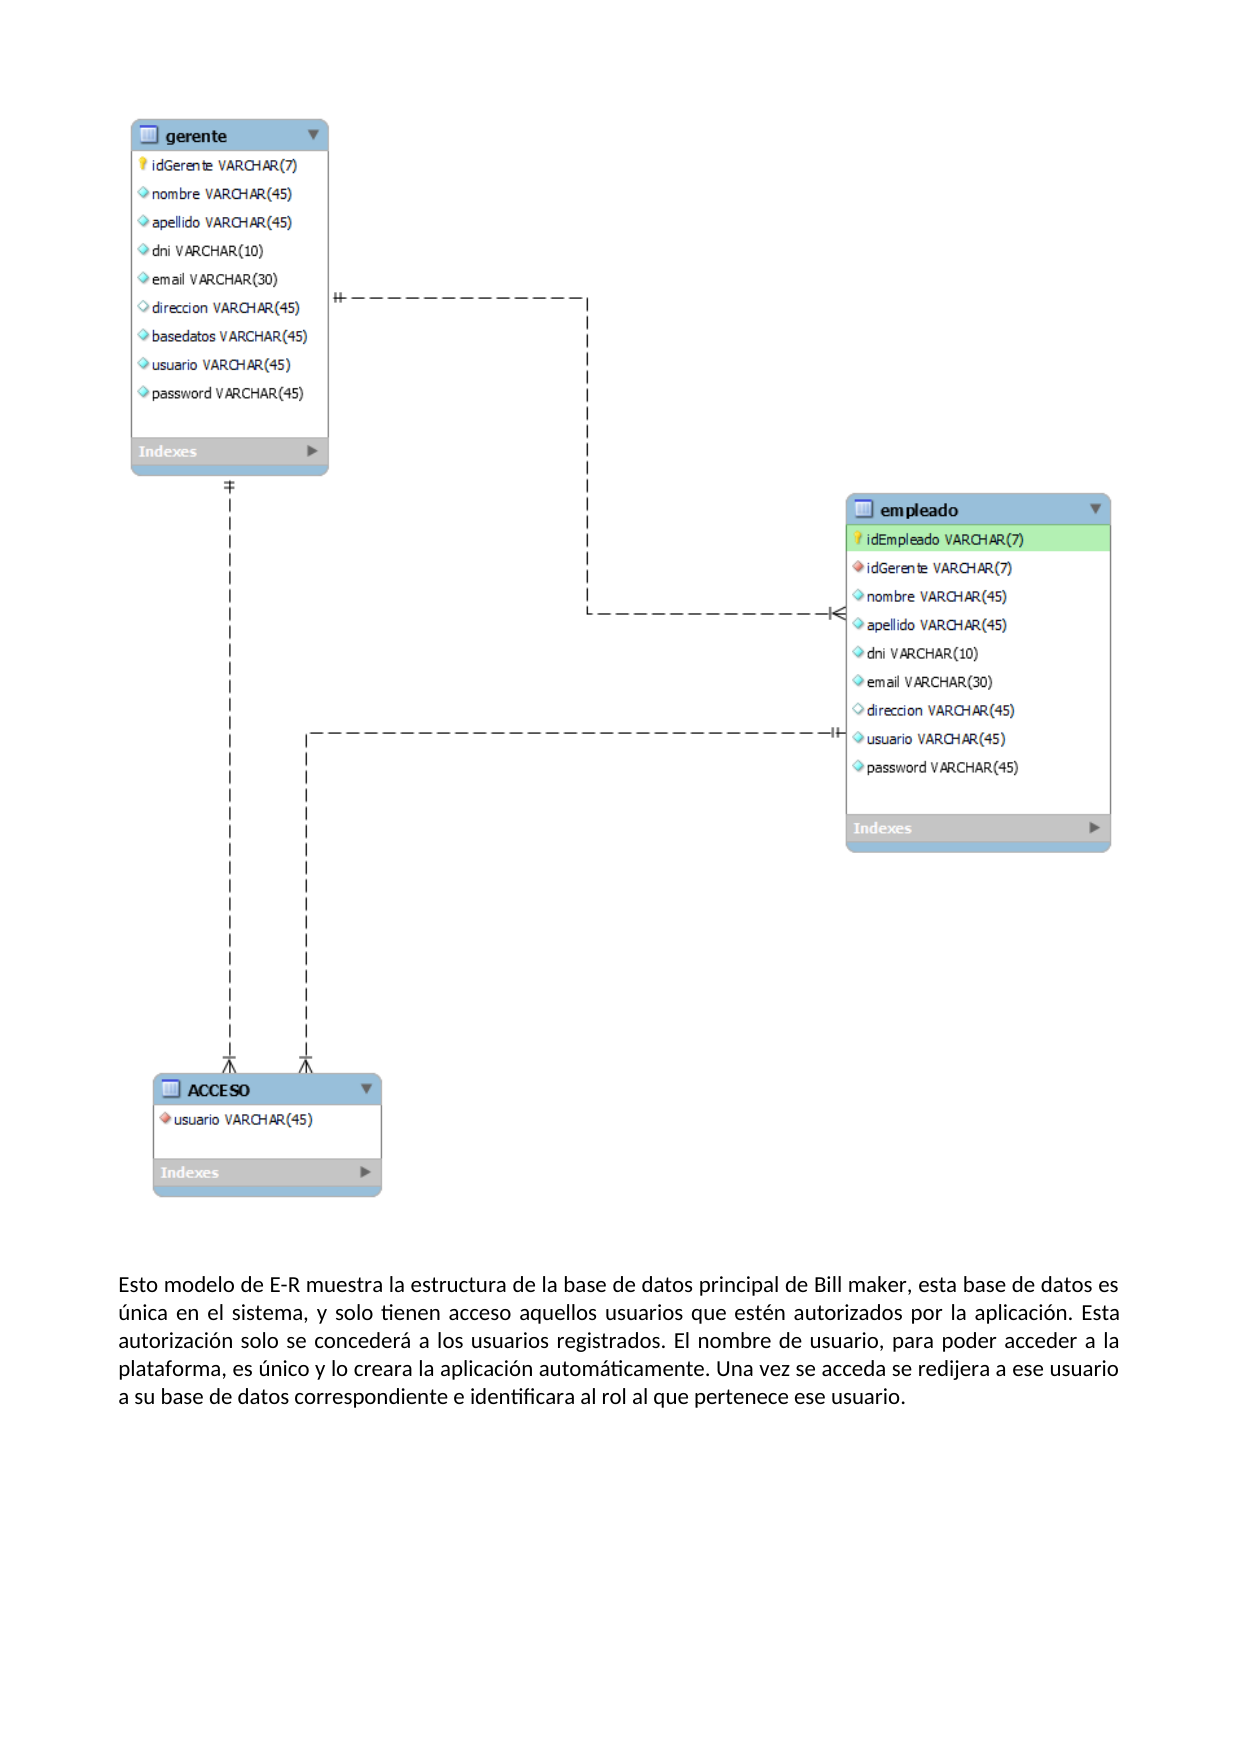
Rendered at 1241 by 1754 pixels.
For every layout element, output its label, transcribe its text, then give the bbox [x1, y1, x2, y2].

text Esto modelo de E-R muestra la estructura de la base de datos principal de Bill maker, esta base de datos es única en el sistema, y solo tienen acceso aquellos usuarios que estén autorizados por la aplicación. Esta autorización solo se concederá a los usuarios registrados. El nombre de usuario, para poder acceder a la plataforma, es único y lo creara la aplicación automáticamente. Una vez se acceda se redijera a ese usuario a su base de datos correspondiente e identificara al rol al que pertenece ese usuario. [118, 1270, 1122, 1410]
